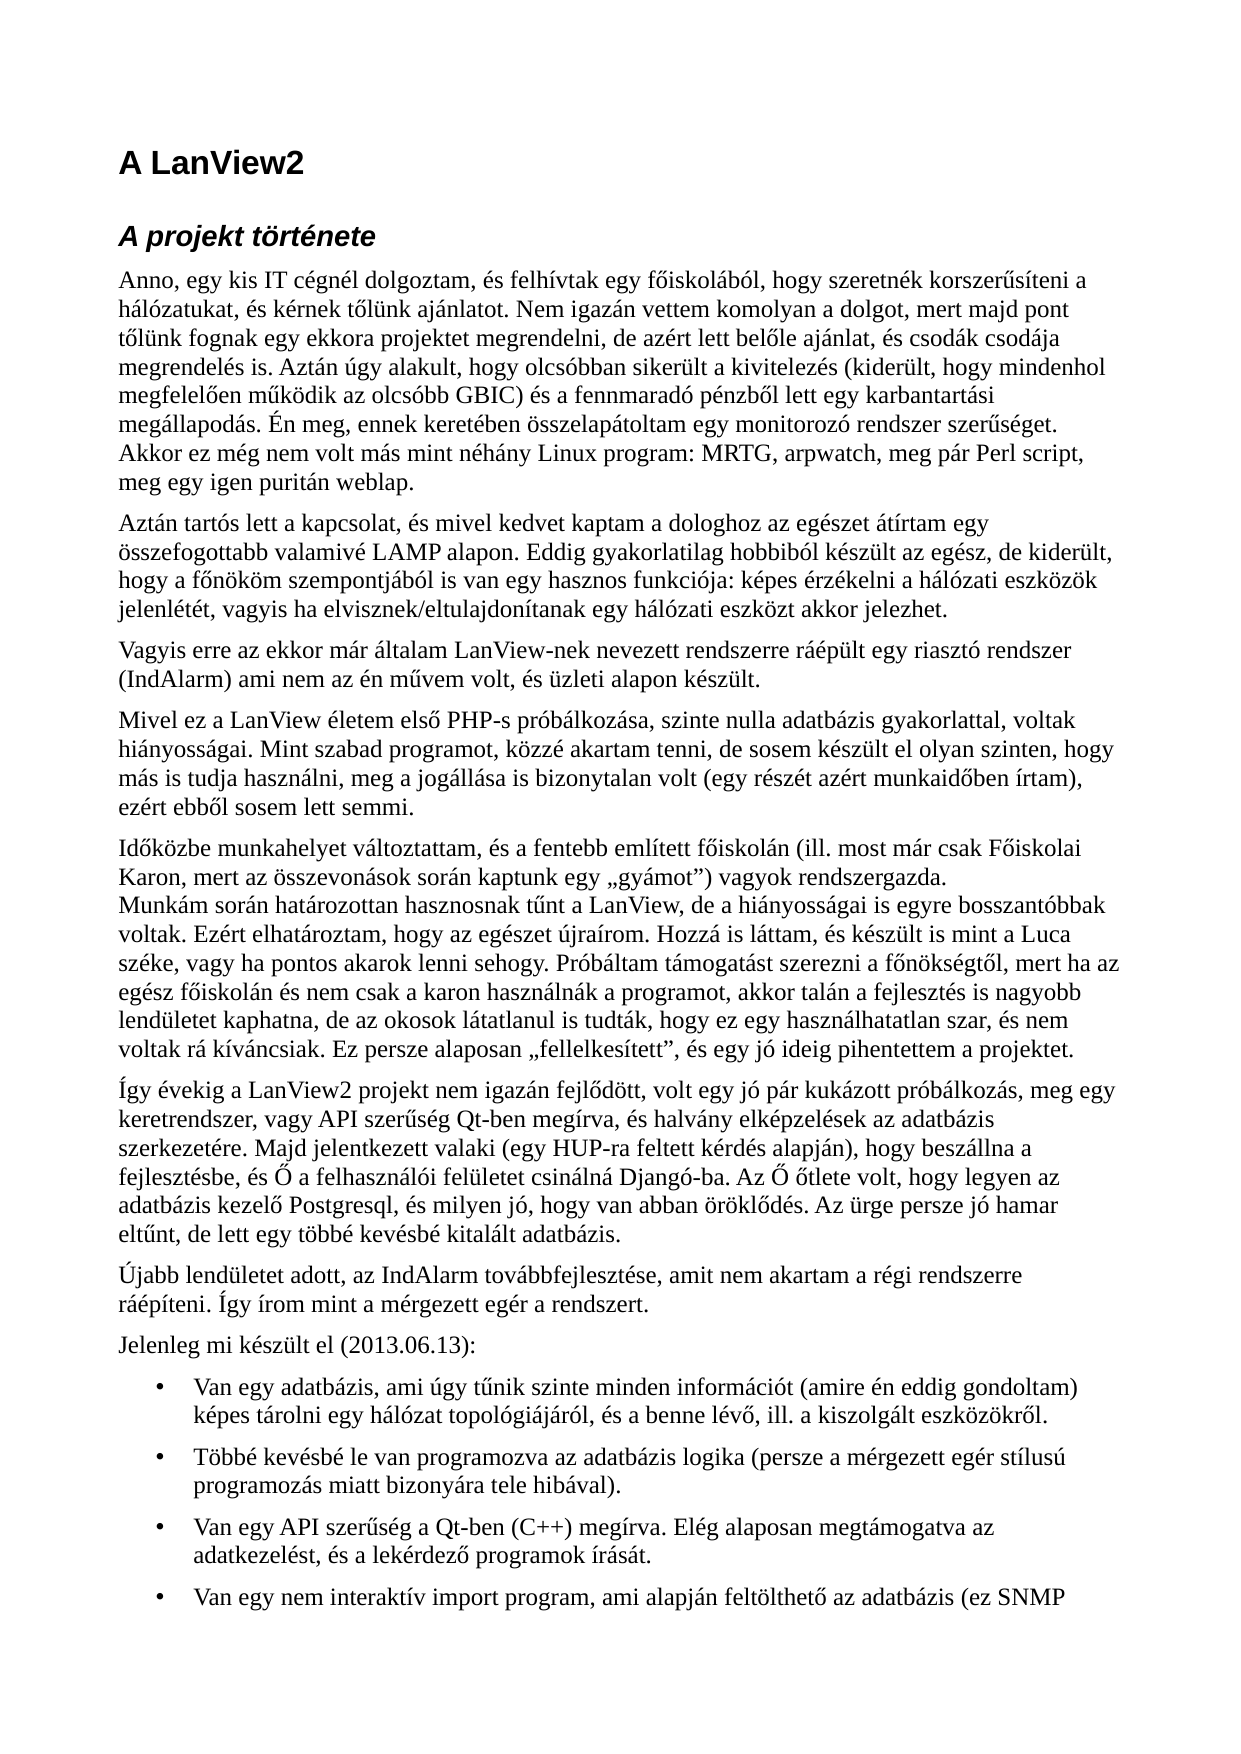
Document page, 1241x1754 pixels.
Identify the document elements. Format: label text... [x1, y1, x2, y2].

subtitle A projekt története [118, 219, 1122, 253]
text Jelenleg mi készült el (2013.06.13): [118, 1330, 1122, 1359]
text Így évekig a LanView2 projekt nem igazán fejlődött, volt egy jó pár kukázott próbálkozás, meg egy keretrendszer, vagy API szerűség Qt-ben megírva, és halvány elképzelések az adatbázis szerkezetére. Majd jelentkezett valaki (egy HUP-ra feltett kérdés alapján), hogy beszállna a fejlesztésbe, és Ő a felhasználói felületet csinálná Djangó-ba. Az Ő őtlete volt, hogy legyen az adatbázis kezelő Postgresql, és milyen jó, hogy van abban öröklődés. Az ürge persze jó hamar eltűnt, de lett egy többé kevésbé kitalált adatbázis. [118, 1075, 1122, 1248]
list Van egy adatbázis, ami úgy tűnik szinte minden információt (amire én eddig gondoltam) képes tárolni egy hálózat topológiájáról, és a benne lévő, ill. a kiszolgált eszközökről. [156, 1372, 1122, 1429]
text Vagyis erre az ekkor már általam LanView-nek nevezett rendszerre ráépült egy riasztó rendszer (IndAlarm) ami nem az én művem volt, és üzleti alapon készült. [118, 635, 1122, 693]
list Többé kevésbé le van programozva az adatbázis logika (persze a mérgezett egér stílusú programozás miatt bizonyára tele hibával). [156, 1442, 1122, 1499]
list Van egy nem interaktív import program, ami alapján feltölthető az adatbázis (ez SNMP [156, 1582, 1122, 1610]
text Aztán tartós lett a kapcsolat, és mivel kedvet kaptam a dologhoz az egészet átírtam egy összefogottabb valamivé LAMP alapon. Eddig gyakorlatilag hobbiból készült az egész, de kiderült, hogy a főnököm szempontjából is van egy hasznos funkciója: képes érzékelni a hálózati eszközök jelenlétét, vagyis ha elvisznek/eltulajdonítanak egy hálózati eszközt akkor jelezhet. [118, 508, 1122, 623]
text Időközbe munkahelyet változtattam, és a fentebb említett főiskolán (ill. most már csak Főiskolai Karon, mert az összevonások során kaptunk egy „gyámot”) vagyok rendszergazda. Munkám során határozottan hasznosnak tűnt a LanView, de a hiányosságai is egyre bosszantóbbak voltak. Ezért elhatároztam, hogy az egészet újraírom. Hozzá is láttam, és készült is mint a Luca széke, vagy ha pontos akarok lenni sehogy. Próbáltam támogatást szerezni a főnökségtől, mert ha az egész főiskolán és nem csak a karon használnák a programot, akkor talán a fejlesztés is nagyobb lendületet kaphatna, de az okosok látatlanul is tudták, hogy ez egy használhatatlan szar, és nem voltak rá kíváncsiak. Ez persze alaposan „fellelkesített”, és egy jó ideig pihentettem a projektet. [118, 833, 1122, 1063]
text Újabb lendületet adott, az IndAlarm továbbfejlesztése, amit nem akartam a régi rendszerre ráépíteni. Így írom mint a mérgezett egér a rendszert. [118, 1260, 1122, 1318]
list Van egy API szerűség a Qt-ben (C++) megírva. Elég alaposan megtámogatva az adatkezelést, és a lekérdező programok írását. [156, 1512, 1122, 1569]
text Anno, egy kis IT cégnél dolgoztam, és felhívtak egy főiskolából, hogy szeretnék korszerűsíteni a hálózatukat, és kérnek tőlünk ajánlatot. Nem igazán vettem komolyan a dolgot, mert majd pont tőlünk fognak egy ekkora projektet megrendelni, de azért lett belőle ajánlat, és csodák csodája megrendelés is. Aztán úgy alakult, hogy olcsóbban sikerült a kivitelezés (kiderült, hogy mindenhol megfelelően működik az olcsóbb GBIC) és a fennmaradó pénzből lett egy karbantartási megállapodás. Én meg, ennek keretében összelapátoltam egy monitorozó rendszer szerűséget. Akkor ez még nem volt más mint néhány Linux program: MRTG, arpwatch, meg pár Perl script, meg egy igen puritán weblap. [118, 265, 1122, 495]
subtitle A LanView2 [118, 143, 1122, 182]
text Mivel ez a LanView életem első PHP-s próbálkozása, szinte nulla adatbázis gyakorlattal, voltak hiányosságai. Mint szabad programot, közzé akartam tenni, de sosem készült el olyan szinten, hogy más is tudja használni, meg a jogállása is bizonytalan volt (egy részét azért munkaidőben írtam), ezért ebből sosem lett semmi. [118, 705, 1122, 820]
